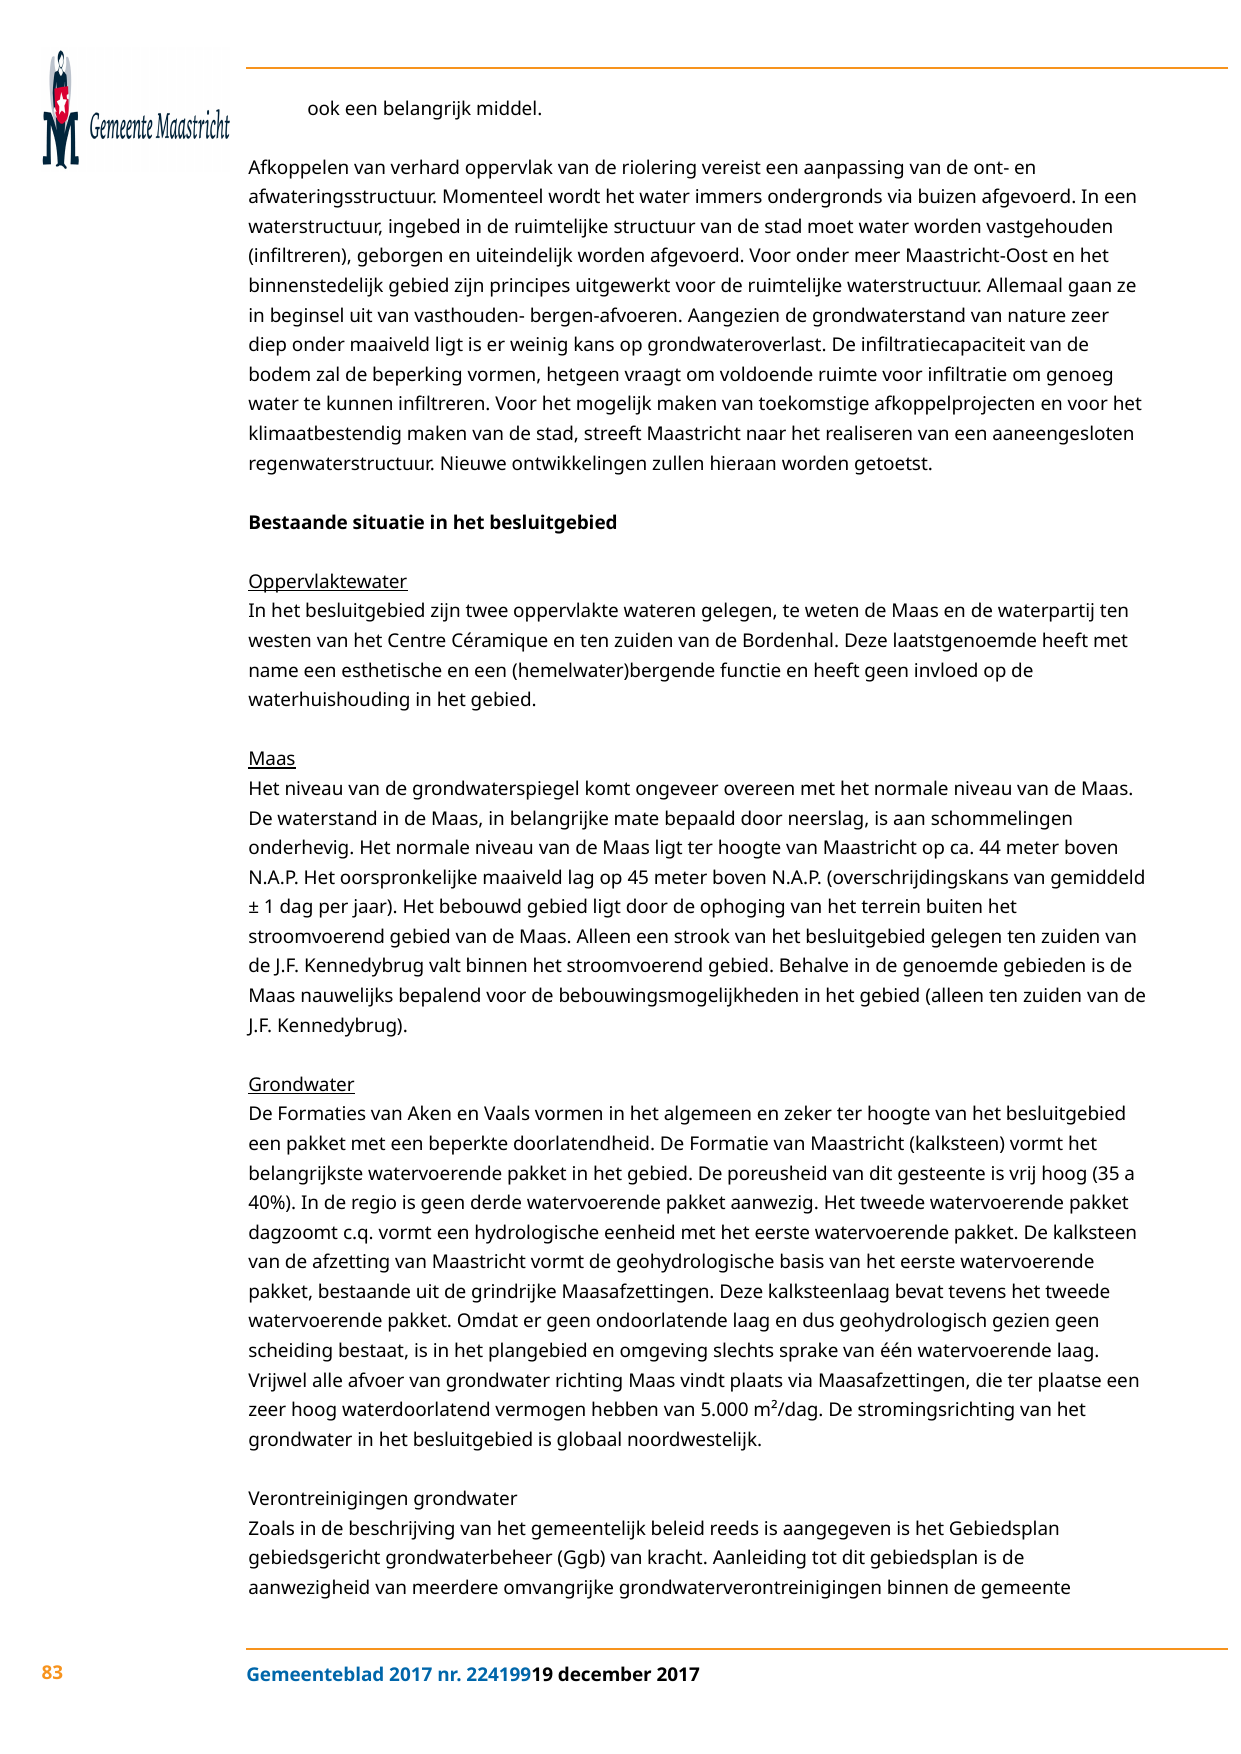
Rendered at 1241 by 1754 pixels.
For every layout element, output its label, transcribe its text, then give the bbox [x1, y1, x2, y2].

text Grondwater [248, 1071, 1152, 1097]
text Afkoppelen van verhard oppervlak van de riolering vereist een aanpassing van de ont- en afwateringsstructuur. Momenteel wordt het water immers ondergronds via buizen afgevoerd. In een waterstructuur, ingebed in de ruimtelijke structuur van de stad moet water worden vastgehouden (infiltreren), geborgen en uiteindelijk worden afgevoerd. Voor onder meer Maastricht-Oost en het binnenstedelijk gebied zijn principes uitgewerkt voor de ruimtelijke waterstructuur. Allemaal gaan ze in beginsel uit van vasthouden- bergen-afvoeren. Aangezien de grondwaterstand van nature zeer diep onder maaiveld ligt is er weinig kans op grondwateroverlast. De infiltratiecapaciteit van de bodem zal de beperking vormen, hetgeen vraagt om voldoende ruimte voor infiltratie om genoeg water te kunnen infiltreren. Voor het mogelijk maken van toekomstige afkoppelprojecten en voor het klimaatbestendig maken van de stad, streeft Maastricht naar het realiseren van een aaneengesloten regenwaterstructuur. Nieuwe ontwikkelingen zullen hieraan worden getoetst. [248, 154, 1152, 476]
picture [41, 47, 231, 172]
text Het niveau van de grondwaterspiegel komt ongeveer overeen met het normale niveau van de Maas. De waterstand in de Maas, in belangrijke mate bepaald door neerslag, is aan schommelingen onderhevig. Het normale niveau van de Maas ligt ter hoogte van Maastricht op ca. 44 meter boven N.A.P. Het oorspronkelijke maaiveld lag op 45 meter boven N.A.P. (overschrijdingskans van gemiddeld ± 1 dag per jaar). Het bebouwd gebied ligt door de ophoging van het terrein buiten het stroomvoerend gebied van de Maas. Alleen een strook van het besluitgebied gelegen ten zuiden van de J.F. Kennedybrug valt binnen het stroomvoerend gebied. Behalve in de genoemde gebieden is de Maas nauwelijks bepalend voor de bebouwingsmogelijkheden in het gebied (alleen ten zuiden van de J.F. Kennedybrug). [248, 775, 1152, 1038]
text Verontreinigingen grondwater [248, 1485, 1152, 1511]
list ook een belangrijk middel. [248, 95, 1152, 121]
text Oppervlaktewater [248, 568, 1152, 594]
text Zoals in de beschrijving van het gemeentelijk beleid reeds is aangegeven is het Gebiedsplan gebiedsgericht grondwaterbeheer (Ggb) van kracht. Aanleiding tot dit gebiedsplan is de aanwezigheid van meerdere omvangrijke grondwaterverontreinigingen binnen de gemeente [248, 1515, 1152, 1600]
text Bestaande situatie in het besluitgebied [248, 509, 1152, 535]
text Maas [248, 746, 1152, 771]
text De Formaties van Aken en Vaals vormen in het algemeen en zeker ter hoogte van het besluitgebied een pakket met een beperkte doorlatendheid. De Formatie van Maastricht (kalksteen) vormt het belangrijkste watervoerende pakket in het gebied. De poreusheid van dit gesteente is vrij hoog (35 a 40%). In de regio is geen derde watervoerende pakket aanwezig. Het tweede watervoerende pakket dagzoomt c.q. vormt een hydrologische eenheid met het eerste watervoerende pakket. De kalksteen van de afzetting van Maastricht vormt de geohydrologische basis van het eerste watervoerende pakket, bestaande uit de grindrijke Maasafzettingen. Deze kalksteenlaag bevat tevens het tweede watervoerende pakket. Omdat er geen ondoorlatende laag en dus geohydrologisch gezien geen scheiding bestaat, is in het plangebied en omgeving slechts sprake van één watervoerende laag. Vrijwel alle afvoer van grondwater richting Maas vindt plaats via Maasafzettingen, die ter plaatse een zeer hoog waterdoorlatend vermogen hebben van 5.000 m²/dag. De stromingsrichting van het grondwater in het besluitgebied is globaal noordwestelijk. [248, 1101, 1152, 1452]
text In het besluitgebied zijn twee oppervlakte wateren gelegen, te weten de Maas en de waterpartij ten westen van het Centre Céramique en ten zuiden van de Bordenhal. Deze laatstgenoemde heeft met name een esthetische en een (hemelwater)bergende functie en heeft geen invloed op de waterhuishouding in het gebied. [248, 598, 1152, 712]
